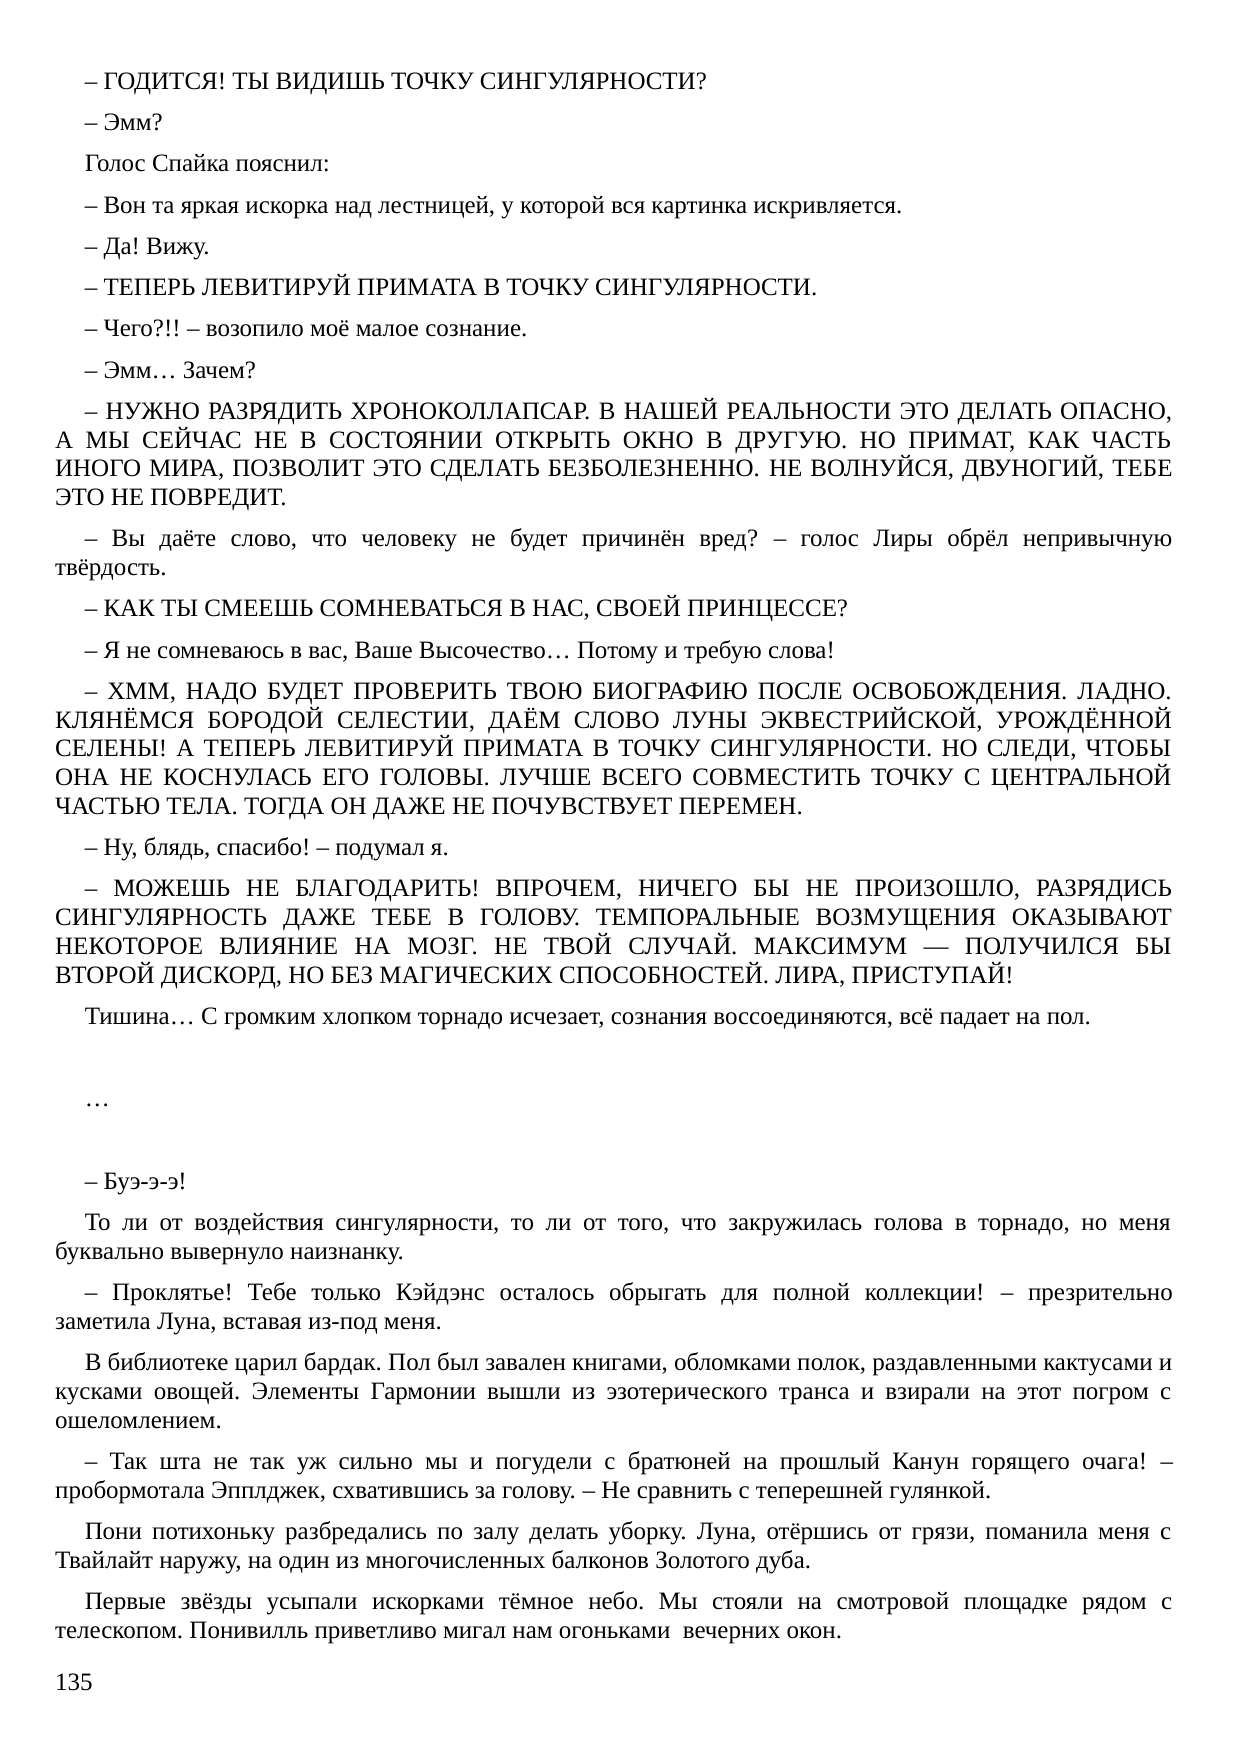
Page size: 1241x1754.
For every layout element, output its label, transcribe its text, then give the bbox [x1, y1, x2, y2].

text – ХММ, НАДО БУДЕТ ПРОВЕРИТЬ ТВОЮ БИОГРАФИЮ ПОСЛЕ ОСВОБОЖДЕНИЯ. ЛАДНО. КЛЯНЁМСЯ БОРОДОЙ СЕЛЕСТИИ, ДАЁМ СЛОВО ЛУНЫ ЭКВЕСТРИЙСКОЙ, УРОЖДЁННОЙ СЕЛЕНЫ! А ТЕПЕРЬ ЛЕВИТИРУЙ ПРИМАТА В ТОЧКУ СИНГУЛЯРНОСТИ. НО СЛЕДИ, ЧТОБЫ ОНА НЕ КОСНУЛАСЬ ЕГО ГОЛОВЫ. ЛУЧШЕ ВСЕГО СОВМЕСТИТЬ ТОЧКУ С ЦЕНТРАЛЬНОЙ ЧАСТЬЮ ТЕЛА. ТОГДА ОН ДАЖЕ НЕ ПОЧУВСТВУЕТ ПЕРЕМЕН. [55, 676, 1173, 820]
text Первые звёзды усыпали искорками тёмное небо. Мы стояли на смотровой площадке рядом с телескопом. Понивилль приветливо мигал нам огоньками вечерних окон. [55, 1586, 1173, 1643]
text Пони потихоньку разбредались по залу делать уборку. Луна, отёршись от грязи, поманила меня с Твайлайт наружу, на один из многочисленных балконов Золотого дуба. [55, 1516, 1173, 1573]
text – Буэ-э-э! [55, 1166, 1173, 1195]
text – Эмм? [55, 107, 1173, 136]
text – Эмм… Зачем? [55, 355, 1173, 383]
text – Ну, блядь, спасибо! – подумал я. [55, 832, 1173, 861]
text – Я не сомневаюсь в вас, Ваше Высочество… Потому и требую слова! [55, 635, 1173, 663]
text – МОЖЕШЬ НЕ БЛАГОДАРИТЬ! ВПРОЧЕМ, НИЧЕГО БЫ НЕ ПРОИЗОШЛО, РАЗРЯДИСЬ СИНГУЛЯРНОСТЬ ДАЖЕ ТЕБЕ В ГОЛОВУ. ТЕМПОРАЛЬНЫЕ ВОЗМУЩЕНИЯ ОКАЗЫВАЮТ НЕКОТОРОЕ ВЛИЯНИЕ НА МОЗГ. НЕ ТВОЙ СЛУЧАЙ. МАКСИМУМ — ПОЛУЧИЛСЯ БЫ ВТОРОЙ ДИСКОРД, НО БЕЗ МАГИЧЕСКИХ СПОСОБНОСТЕЙ. ЛИРА, ПРИСТУПАЙ! [55, 873, 1173, 988]
text … [55, 1083, 1173, 1112]
text Тишина… С громким хлопком торнадо исчезает, сознания воссоединяются, всё падает на пол. [55, 1001, 1173, 1030]
text – Так шта не так уж сильно мы и погудели с братюней на прошлый Канун горящего очага! – пробормотала Эпплджек, схватившись за голову. – Не сравнить с теперешней гулянкой. [55, 1446, 1173, 1503]
text – Да! Вижу. [55, 231, 1173, 260]
text То ли от воздействия сингулярности, то ли от того, что закружилась голова в торнадо, но меня буквально вывернуло наизнанку. [55, 1207, 1173, 1265]
text – КАК ТЫ СМЕЕШЬ СОМНЕВАТЬСЯ В НАС, СВОЕЙ ПРИНЦЕССЕ? [55, 593, 1173, 622]
text – Чего?!! – возопило моё малое сознание. [55, 313, 1173, 342]
text – ТЕПЕРЬ ЛЕВИТИРУЙ ПРИМАТА В ТОЧКУ СИНГУЛЯРНОСТИ. [55, 272, 1173, 301]
text – ГОДИТСЯ! ТЫ ВИДИШЬ ТОЧКУ СИНГУЛЯРНОСТИ? [55, 66, 1173, 95]
text – НУЖНО РАЗРЯДИТЬ ХРОНОКОЛЛАПСАР. В НАШЕЙ РЕАЛЬНОСТИ ЭТО ДЕЛАТЬ ОПАСНО, А МЫ СЕЙЧАС НЕ В СОСТОЯНИИ ОТКРЫТЬ ОКНО В ДРУГУЮ. НО ПРИМАТ, КАК ЧАСТЬ ИНОГО МИРА, ПОЗВОЛИТ ЭТО СДЕЛАТЬ БЕЗБОЛЕЗНЕННО. НЕ ВОЛНУЙСЯ, ДВУНОГИЙ, ТЕБЕ ЭТО НЕ ПОВРЕДИТ. [55, 396, 1173, 511]
text В библиотеке царил бардак. Пол был завален книгами, обломками полок, раздавленными кактусами и кусками овощей. Элементы Гармонии вышли из эзотерического транса и взирали на этот погром с ошеломлением. [55, 1347, 1173, 1433]
text – Вы даёте слово, что человеку не будет причинён вред? – голос Лиры обрёл непривычную твёрдость. [55, 523, 1173, 581]
text – Вон та яркая искорка над лестницей, у которой вся картинка искривляется. [55, 190, 1173, 218]
text Голос Спайка пояснил: [55, 148, 1173, 177]
text – Проклятье! Тебе только Кэйдэнс осталось обрыгать для полной коллекции! – презрительно заметила Луна, вставая из-под меня. [55, 1277, 1173, 1335]
